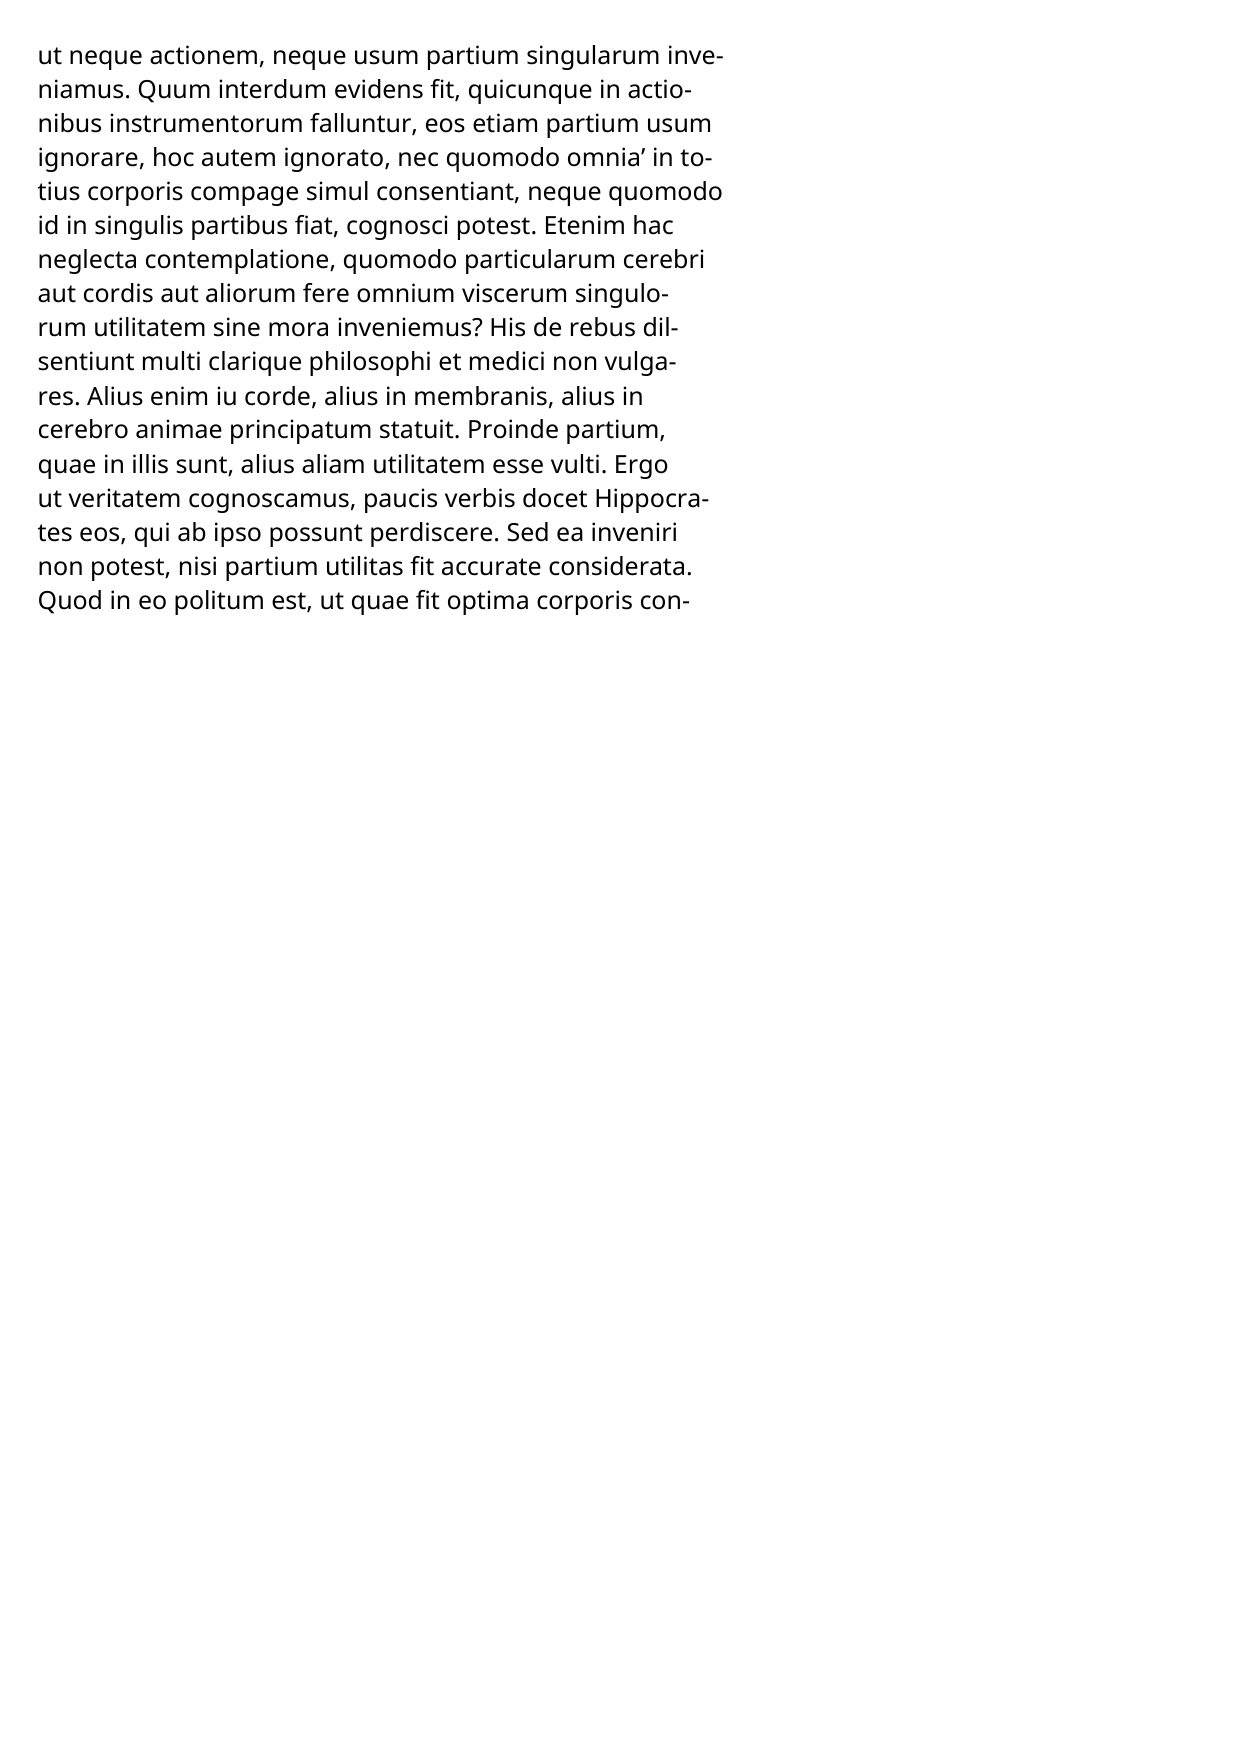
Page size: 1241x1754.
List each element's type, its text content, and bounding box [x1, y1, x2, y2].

text ut neque actionem, neque usum partium singularum inve- niamus. Quum interdum evidens fit, quicunque in actio- nibus instrumentorum falluntur, eos etiam partium usum ignorare, hoc autem ignorato, nec quomodo omnia’ in to- tius corporis compage simul consentiant, neque quomodo id in singulis partibus fiat, cognosci potest. Etenim hac neglecta contemplatione, quomodo particularum cerebri aut cordis aut aliorum fere omnium viscerum singulo- rum utilitatem sine mora inveniemus? His de rebus dil- sentiunt multi clarique philosophi et medici non vulga- res. Alius enim iu corde, alius in membranis, alius in cerebro animae principatum statuit. Proinde partium, quae in illis sunt, alius aliam utilitatem esse vulti. Ergo ut veritatem cognoscamus, paucis verbis docet Hippocra- tes eos, qui ab ipso possunt perdiscere. Sed ea inveniri non potest, nisi partium utilitas fit accurate considerata. Quod in eo politum est, ut quae fit optima corporis con- [37, 37, 1203, 617]
